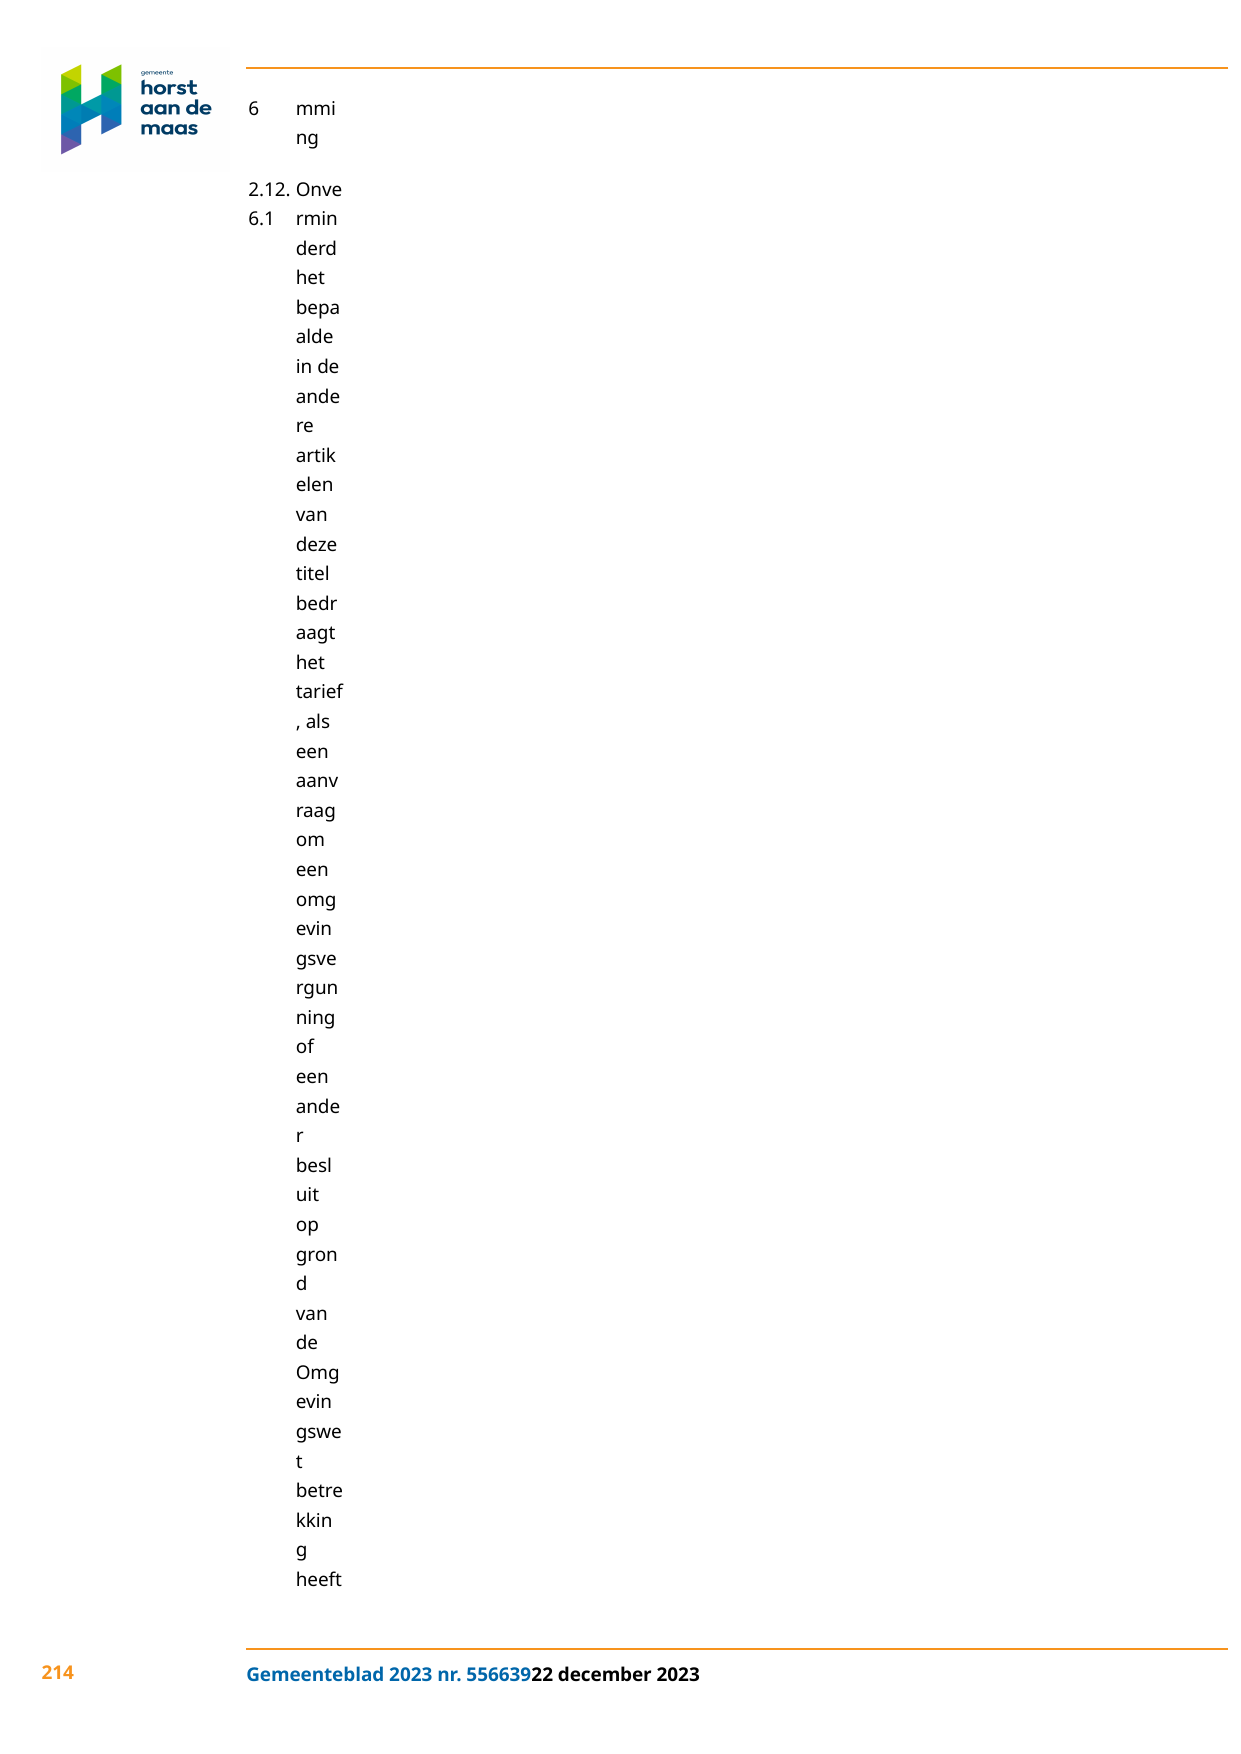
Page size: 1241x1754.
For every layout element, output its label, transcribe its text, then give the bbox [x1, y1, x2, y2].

table_cell [343, 95, 391, 150]
table_cell mming [296, 95, 343, 150]
table_cell [248, 150, 296, 176]
table_cell [343, 150, 391, 176]
table_cell [296, 150, 343, 176]
table_cell 2.12.6.1 [248, 176, 296, 1592]
table_cell [343, 176, 391, 1592]
table_cell 6 [248, 95, 296, 150]
picture [41, 47, 231, 172]
table_cell Onverminderd het bepaalde in de andere artikelen van deze titel bedraagt het tarief, als een aanvraag om een omgevingsvergunning of een ander besluit op grond van de Omgevingswet betrekking heeft [296, 176, 343, 1592]
